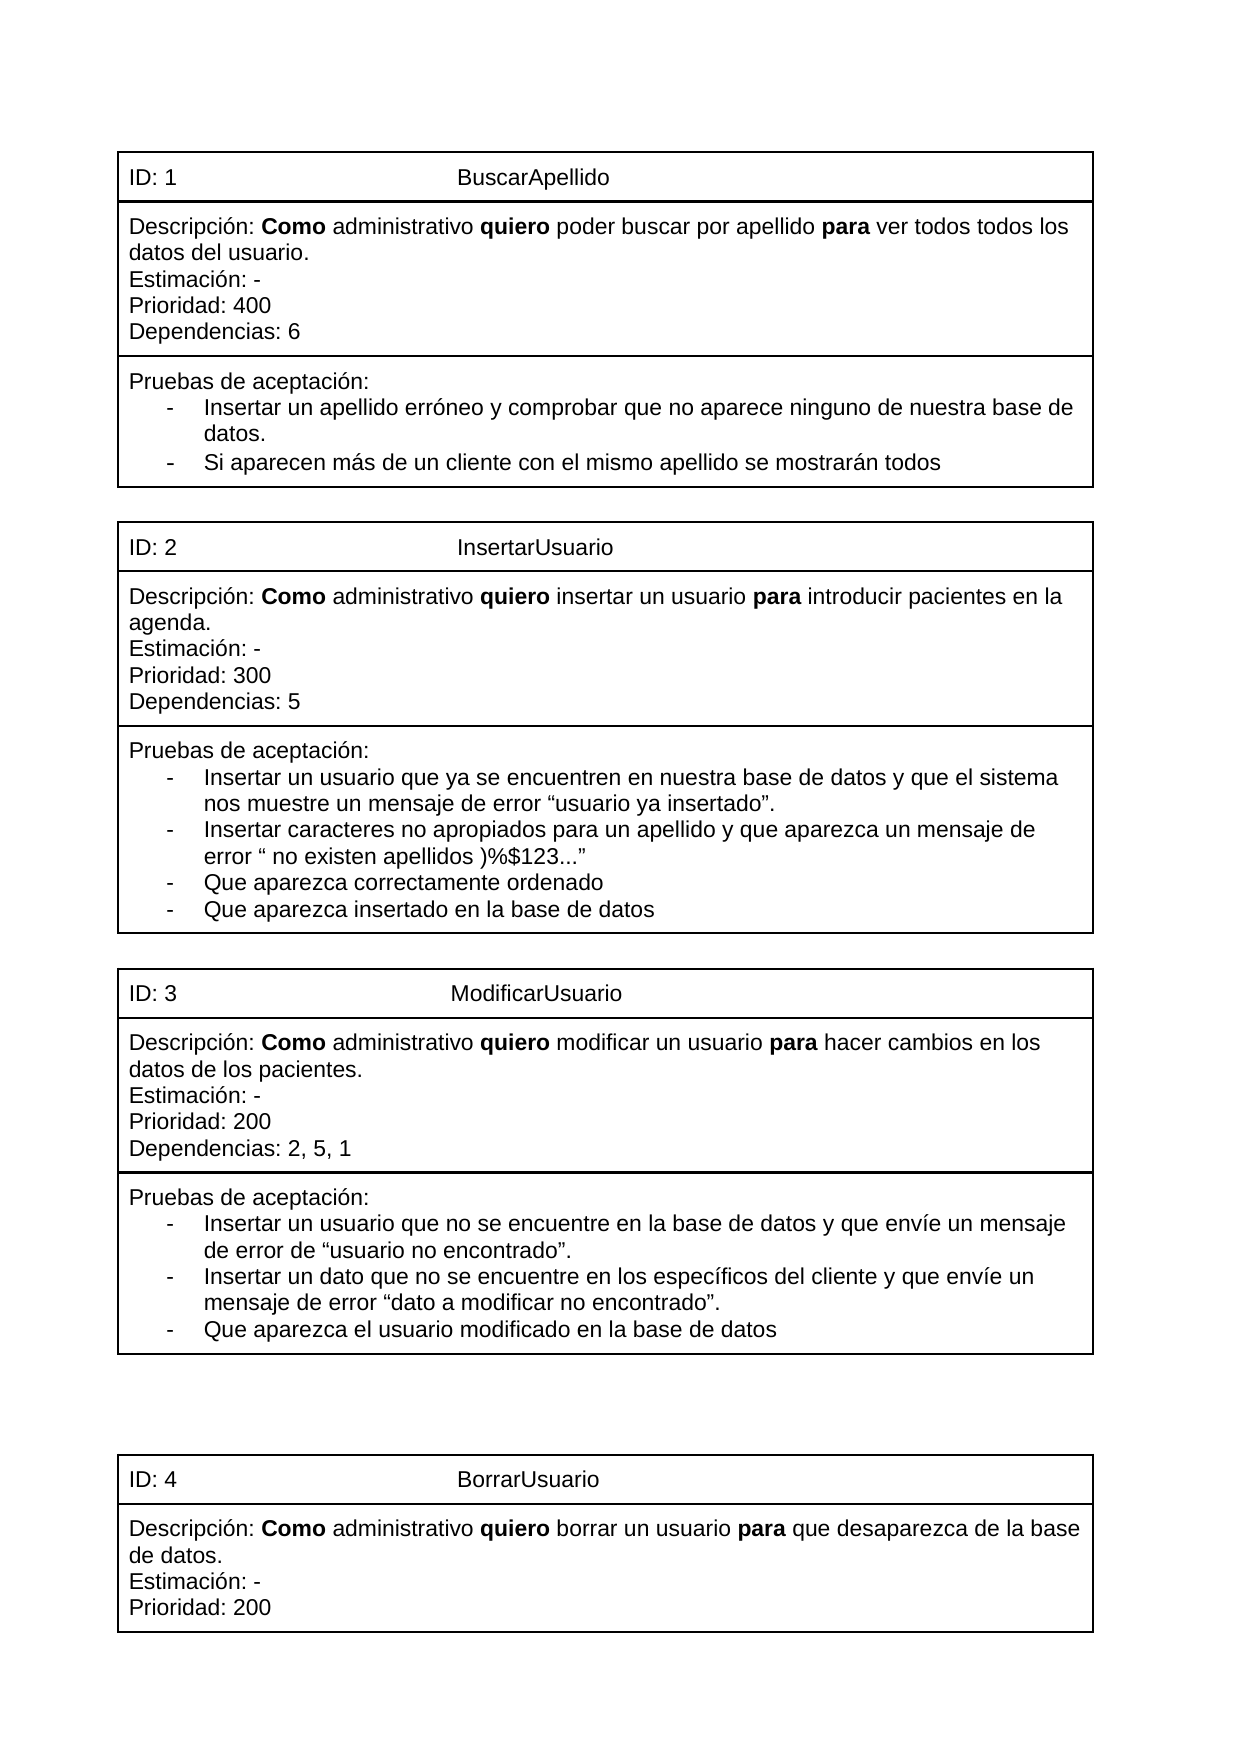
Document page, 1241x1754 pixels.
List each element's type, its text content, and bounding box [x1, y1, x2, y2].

table_cell Pruebas de aceptación: Insertar un usuario que ya se encuentren en nuestra base de datos y que el sistema nos muestre un mensaje de error “usuario ya insertado”. Insertar caracteres no apropiados para un apellido y que aparezca un mensaje de error “ no existen apellidos )%$123...” Que aparezca correctamente ordenado Que aparezca insertado en la base de datos [119, 727, 1092, 932]
table_cell Pruebas de aceptación: Insertar un usuario que no se encuentre en la base de datos y que envíe un mensaje de error de “usuario no encontrado”. Insertar un dato que no se encuentre en los específicos del cliente y que envíe un mensaje de error “dato a modificar no encontrado”. Que aparezca el usuario modificado en la base de datos [119, 1174, 1092, 1352]
table_cell Descripción: Como administrativo quiero insertar un usuario para introducir pacientes en la agenda. Estimación: - Prioridad: 300 Dependencias: 5 [119, 572, 1092, 725]
table_header ID: 1 BuscarApellido [119, 153, 1092, 200]
table_cell Descripción: Como administrativo quiero borrar un usuario para que desaparezca de la base de datos. Estimación: - Prioridad: 200 [119, 1505, 1092, 1631]
table_cell Descripción: Como administrativo quiero modificar un usuario para hacer cambios en los datos de los pacientes. Estimación: - Prioridad: 200 Dependencias: 2, 5, 1 [119, 1019, 1092, 1171]
table_cell Pruebas de aceptación: Insertar un apellido erróneo y comprobar que no aparece ninguno de nuestra base de datos. Si aparecen más de un cliente con el mismo apellido se mostrarán todos [119, 357, 1092, 486]
table_header ID: 3 ModificarUsuario [119, 970, 1092, 1017]
table_header ID: 4 BorrarUsuario [119, 1456, 1092, 1503]
table_header ID: 2 InsertarUsuario [119, 523, 1092, 570]
table_cell Descripción: Como administrativo quiero poder buscar por apellido para ver todos todos los datos del usuario. Estimación: - Prioridad: 400 Dependencias: 6 [119, 203, 1092, 355]
